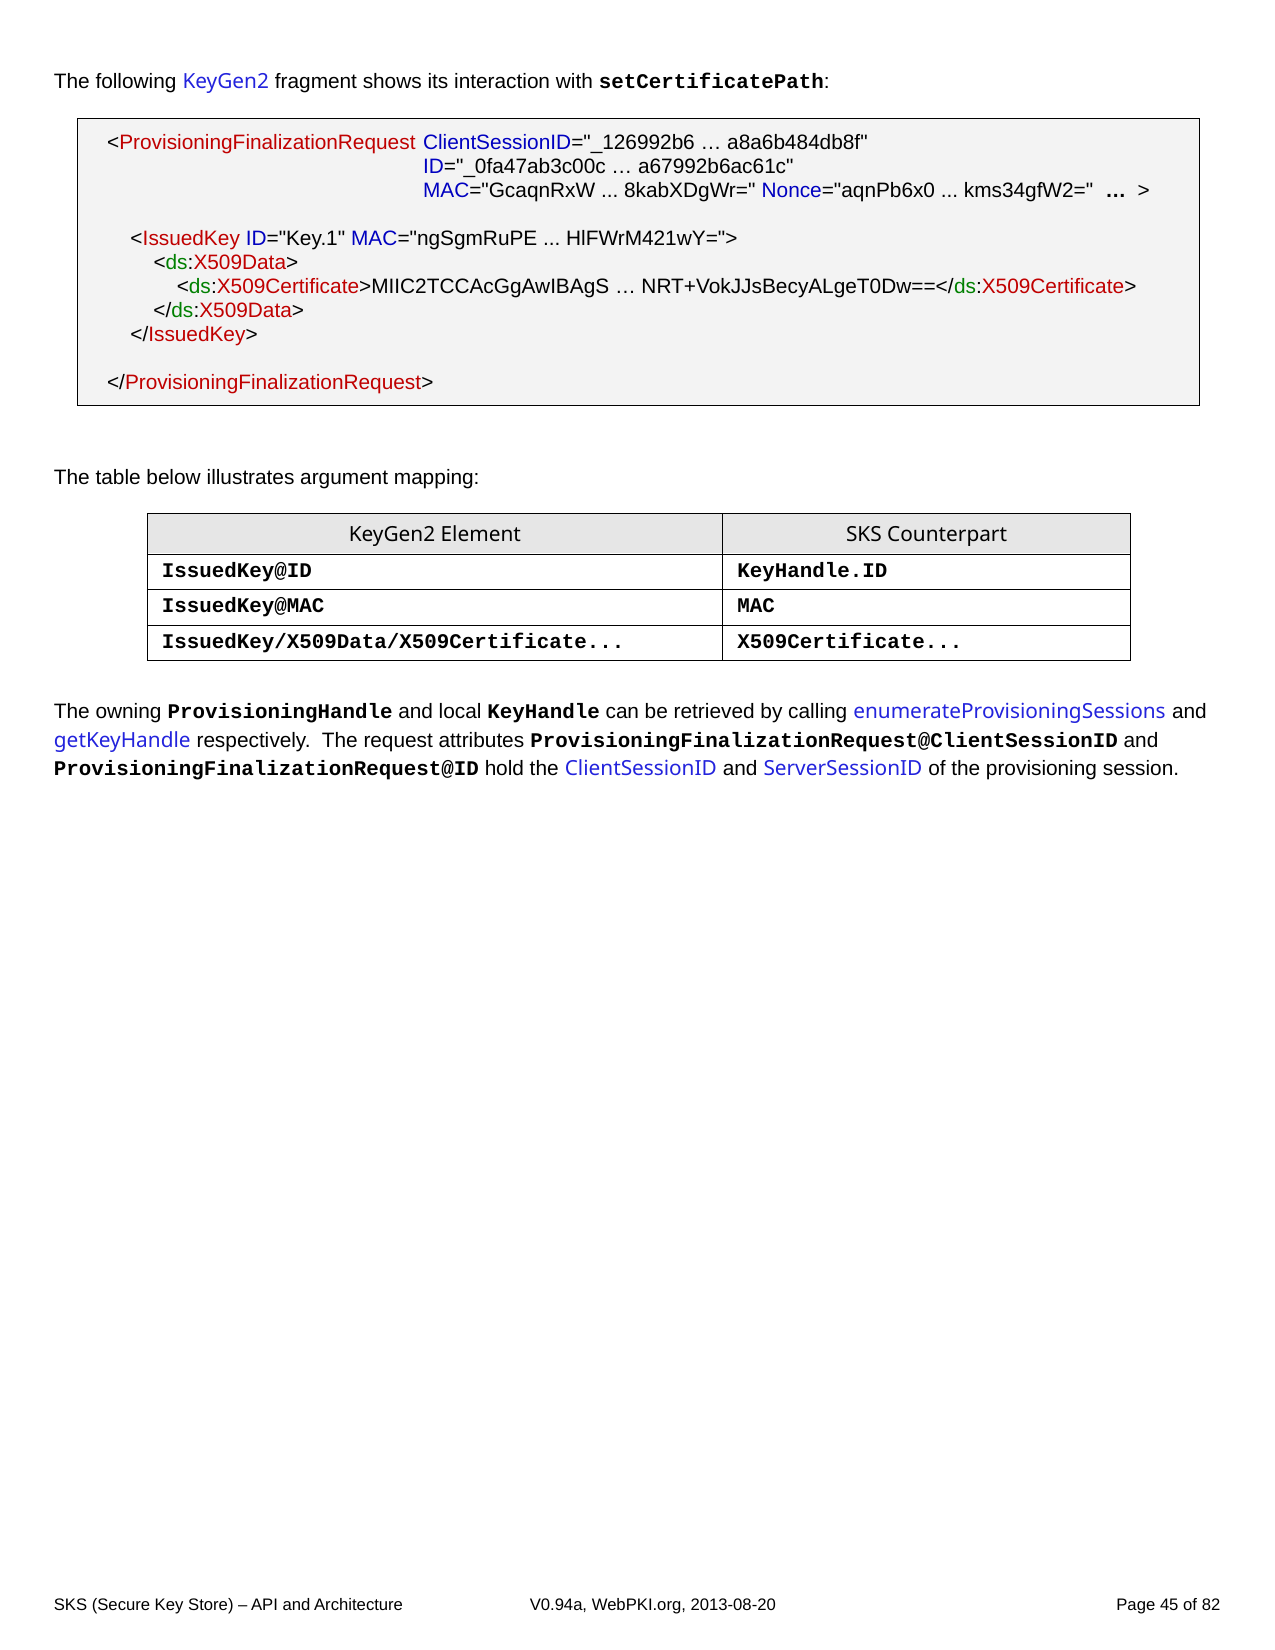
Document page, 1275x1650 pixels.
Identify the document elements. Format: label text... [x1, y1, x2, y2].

text The owning ProvisioningHandle and local KeyHandle can be retrieved by calling enumerateProvisioningSessions and getKeyHandle respectively. The request attributes ProvisioningFinalizationRequest@ClientSessionID and ProvisioningFinalizationRequest@ID hold the ClientSessionID and ServerSessionID of the provisioning session. [54, 696, 1221, 782]
table_cell IssuedKey/X509Data/X509Certificate... [148, 626, 722, 660]
table_cell IssuedKey@MAC [148, 590, 722, 625]
table_cell KeyHandle.ID [723, 555, 1130, 589]
table_cell MAC [723, 590, 1130, 625]
text The table below illustrates argument mapping: [54, 465, 1221, 513]
table_cell X509Certificate... [723, 626, 1130, 660]
table_header <ProvisioningFinalizationRequest ClientSessionID="_126992b6 … a8a6b484db8f" ID="_0fa47ab3c00c … a67992b6ac61c" MAC="GcaqnRxW ... 8kabXDgWr=" Nonce="aqnPb6x0 ... kms34gfW2=" … > <IssuedKey ID="Key.1" MAC="ngSgmRuPE ... HlFWrM421wY="> <ds:X509Data> <ds:X509Certificate>MIIC2TCCAcGgAwIBAgS … NRT+VokJJsBecyALgeT0Dw==</ds:X509Certificate> </ds:X509Data> </IssuedKey> </ProvisioningFinalizationRequest> [78, 119, 1199, 405]
table_cell IssuedKey@ID [148, 555, 722, 589]
table_header SKS Counterpart [723, 514, 1130, 553]
text The following KeyGen2 fragment shows its interaction with setCertificatePath: [54, 66, 1221, 118]
table_header KeyGen2 Element [148, 514, 722, 553]
